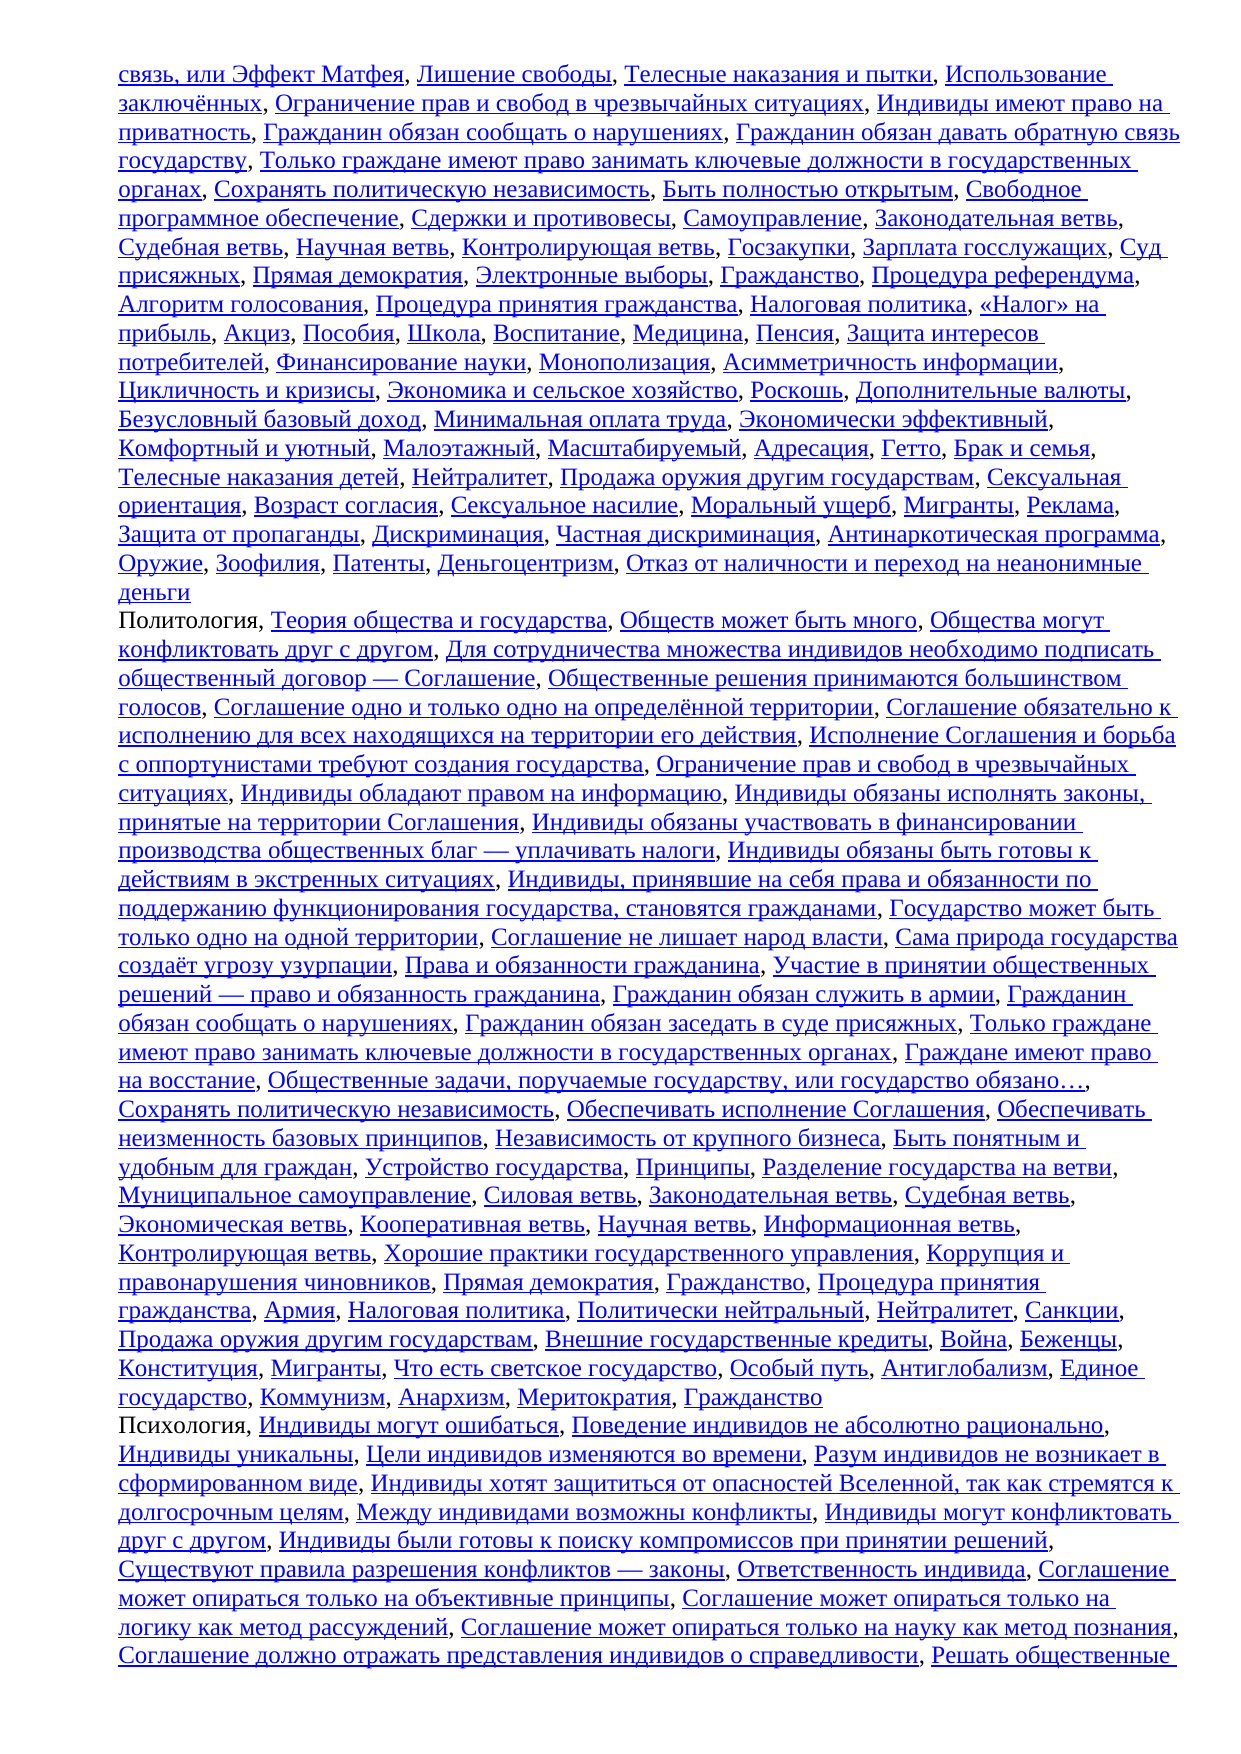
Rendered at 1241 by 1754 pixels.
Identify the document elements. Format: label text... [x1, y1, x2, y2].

subtitle Политология, Теория общества и государства, Обществ может быть много, Общества могут конфликтовать друг с другом, Для сотрудничества множества индивидов необходимо подписать общественный договор — Соглашение, Общественные решения принимаются большинством голосов, Соглашение одно и только одно на определённой территории, Соглашение обязательно к исполнению для всех находящихся на территории его действия, Исполнение Соглашения и борьба с оппортунистами требуют создания государства, Ограничение прав и свобод в чрезвычайных ситуациях, Индивиды обладают правом на информацию, Индивиды обязаны исполнять законы, принятые на территории Соглашения, Индивиды обязаны участвовать в финансировании производства общественных благ — уплачивать налоги, Индивиды обязаны быть готовы к действиям в экстренных ситуациях, Индивиды, принявшие на себя права и обязанности по поддержанию функционирования государства, становятся гражданами, Государство может быть только одно на одной территории, Соглашение не лишает народ власти, Сама природа государства создаёт угрозу узурпации, Права и обязанности гражданина, Участие в принятии общественных решений — право и обязанность гражданина, Гражданин обязан служить в армии, Гражданин обязан сообщать о нарушениях, Гражданин обязан заседать в суде присяжных, Только граждане имеют право занимать ключевые должности в государственных органах, Граждане имеют право на восстание, Общественные задачи, поручаемые государству, или государство обязано…, Сохранять политическую независимость, Обеспечивать исполнение Соглашения, Обеспечивать неизменность базовых принципов, Независимость от крупного бизнеса, Быть понятным и удобным для граждан, Устройство государства, Принципы, Разделение государства на ветви, Муниципальное самоуправление, Силовая ветвь, Законодательная ветвь, Судебная ветвь, Экономическая ветвь, Кооперативная ветвь, Научная ветвь, Информационная ветвь, Контролирующая ветвь, Хорошие практики государственного управления, Коррупция и правонарушения чиновников, Прямая демократия, Гражданство, Процедура принятия гражданства, Армия, Налоговая политика, Политически нейтральный, Нейтралитет, Санкции, Продажа оружия другим государствам, Внешние государственные кредиты, Война, Беженцы, Конституция, Мигранты, Что есть светское государство, Особый путь, Антиглобализм, Единое государство, Коммунизм, Анархизм, Меритократия, Гражданство [118, 605, 1181, 1410]
subtitle связь, или Эффект Матфея, Лишение свободы, Телесные наказания и пытки, Использование заключённых, Ограничение прав и свобод в чрезвычайных ситуациях, Индивиды имеют право на приватность, Гражданин обязан сообщать о нарушениях, Гражданин обязан давать обратную связь государству, Только граждане имеют право занимать ключевые должности в государственных органах, Сохранять политическую независимость, Быть полностью открытым, Свободное программное обеспечение, Сдержки и противовесы, Самоуправление, Законодательная ветвь, Судебная ветвь, Научная ветвь, Контролирующая ветвь, Госзакупки, Зарплата госслужащих, Суд присяжных, Прямая демократия, Электронные выборы, Гражданство, Процедура референдума, Алгоритм голосования, Процедура принятия гражданства, Налоговая политика, «Налог» на прибыль, Акциз, Пособия, Школа, Воспитание, Медицина, Пенсия, Защита интересов потребителей, Финансирование науки, Монополизация, Асимметричность информации, Цикличность и кризисы, Экономика и сельское хозяйство, Роскошь, Дополнительные валюты, Безусловный базовый доход, Минимальная оплата труда, Экономически эффективный, Комфортный и уютный, Малоэтажный, Масштабируемый, Адресация, Гетто, Брак и семья, Телесные наказания детей, Нейтралитет, Продажа оружия другим государствам, Сексуальная ориентация, Возраст согласия, Сексуальное насилие, Моральный ущерб, Мигранты, Реклама, Защита от пропаганды, Дискриминация, Частная дискриминация, Антинаркотическая программа, Оружие, Зоофилия, Патенты, Деньгоцентризм, Отказ от наличности и переход на неанонимные деньги [118, 59, 1181, 605]
subtitle Психология, Индивиды могут ошибаться, Поведение индивидов не абсолютно рационально, Индивиды уникальны, Цели индивидов изменяются во времени, Разум индивидов не возникает в сформированном виде, Индивиды хотят защититься от опасностей Вселенной, так как стремятся к долгосрочным целям, Между индивидами возможны конфликты, Индивиды могут конфликтовать друг с другом, Индивиды были готовы к поиску компромиссов при принятии решений, Существуют правила разрешения конфликтов — законы, Ответственность индивида, Соглашение может опираться только на объективные принципы, Соглашение может опираться только на логику как метод рассуждений, Соглашение может опираться только на науку как метод познания, Соглашение должно отражать представления индивидов о справедливости, Решать общественные [118, 1410, 1181, 1669]
